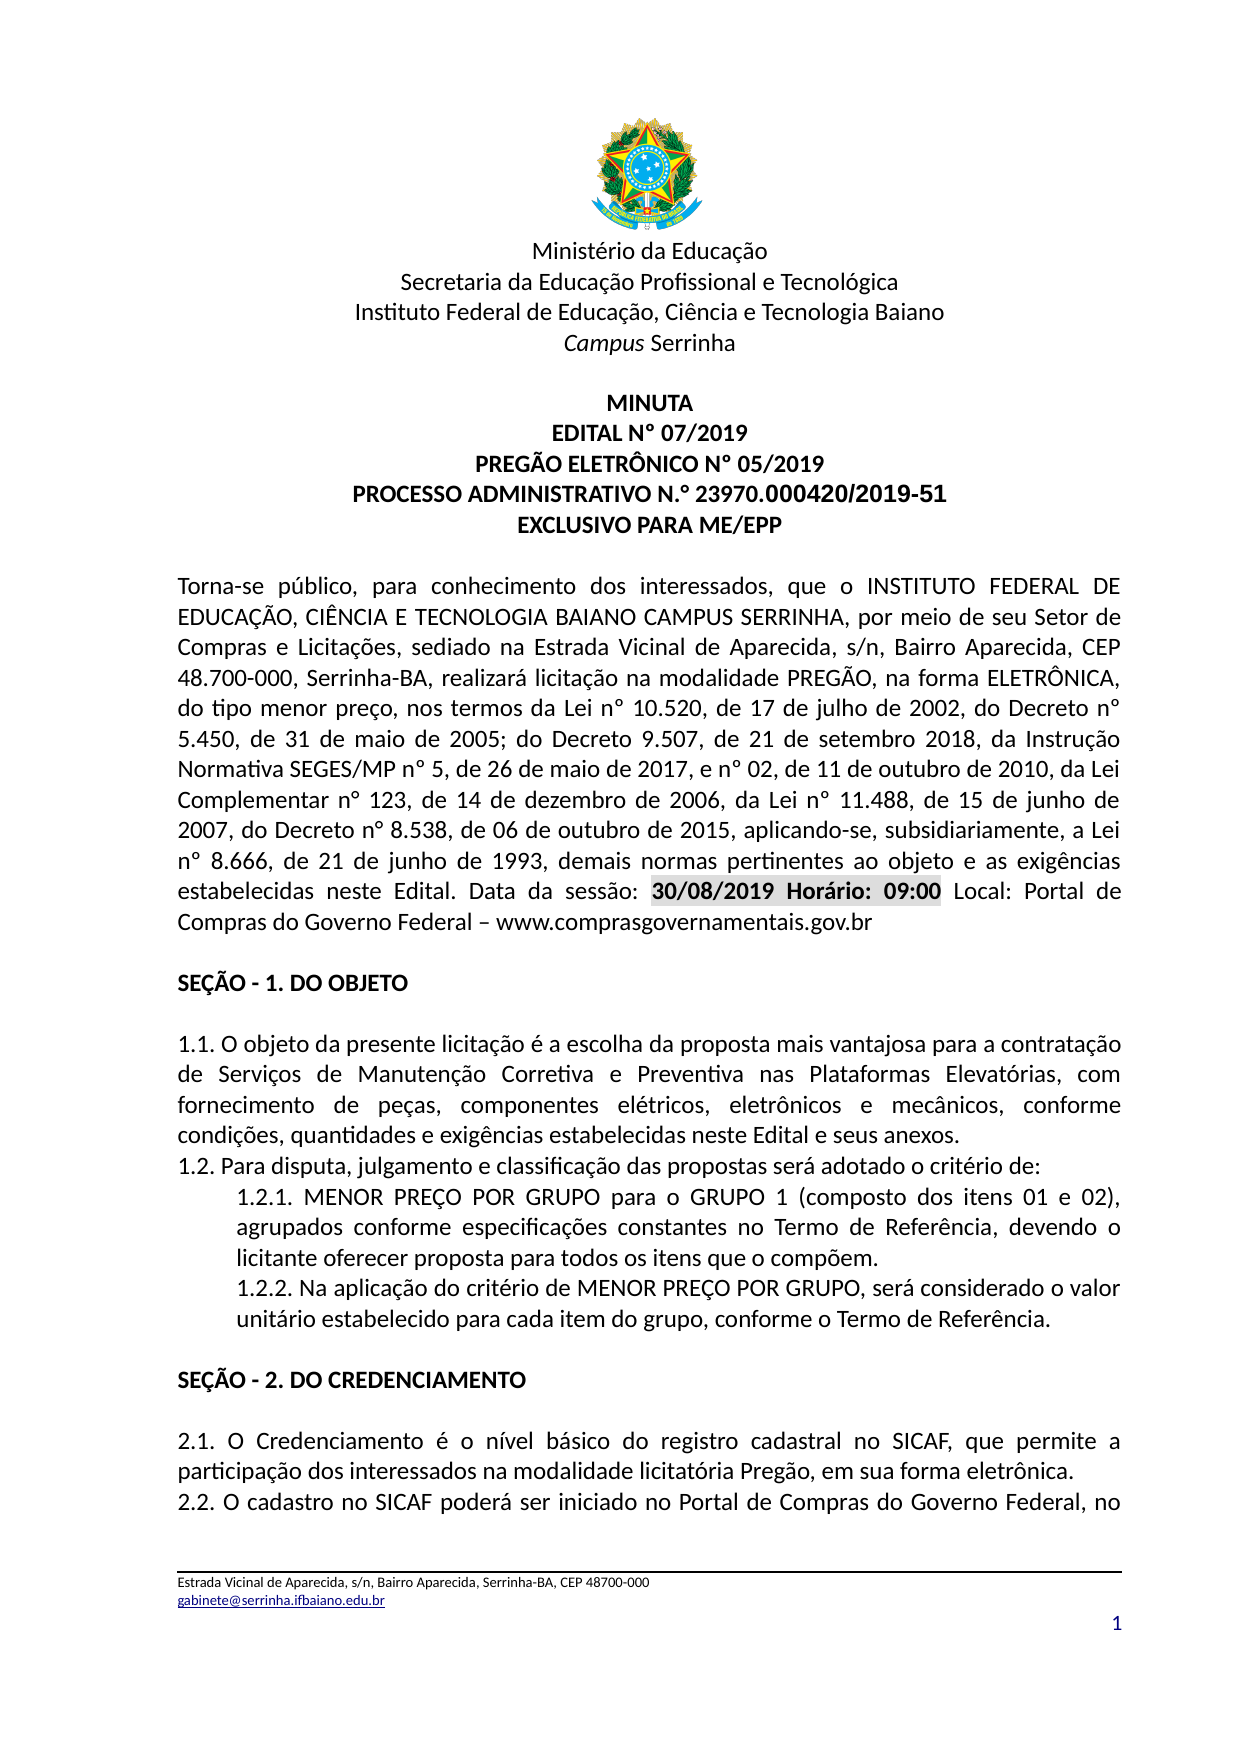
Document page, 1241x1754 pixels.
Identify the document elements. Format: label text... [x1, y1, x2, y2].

text 2.2. O cadastro no SICAF poderá ser iniciado no Portal de Compras do Governo Federal, no [177, 1486, 1122, 1516]
picture [591, 118, 703, 230]
text EXCLUSIVO PARA ME/EPP [177, 509, 1122, 540]
text 1.1. O objeto da presente licitação é a escolha da proposta mais vantajosa para a contratação de Serviços de Manutenção Corretiva e Preventiva nas Plataformas Elevatórias, com fornecimento de peças, componentes elétricos, eletrônicos e mecânicos, conforme condições, quantidades e exigências estabelecidas neste Edital e seus anexos. [177, 1028, 1122, 1150]
text PREGÃO ELETRÔNICO Nº 05/2019 [177, 448, 1122, 479]
text 1.2.2. Na aplicação do critério de MENOR PREÇO POR GRUPO, será considerado o valor unitário estabelecido para cada item do grupo, conforme o Termo de Referência. [236, 1272, 1122, 1333]
text 1.2. Para disputa, julgamento e classificação das propostas será adotado o critério de: [177, 1150, 1122, 1181]
text MINUTA [177, 387, 1122, 418]
text SEÇÃO - 1. DO OBJETO [177, 967, 1122, 997]
text SEÇÃO - 2. DO CREDENCIAMENTO [177, 1364, 1122, 1394]
text PROCESSO ADMINISTRATIVO N.° 23970.000420/2019-51 [177, 479, 1122, 509]
text 2.1. O Credenciamento é o nível básico do registro cadastral no SICAF, que permite a participação dos interessados na modalidade licitatória Pregão, em sua forma eletrônica. [177, 1425, 1122, 1486]
picture [670, 207, 684, 216]
text Torna-se público, para conhecimento dos interessados, que o INSTITUTO FEDERAL DE EDUCAÇÃO, CIÊNCIA E TECNOLOGIA BAIANO CAMPUS SERRINHA, por meio de seu Setor de Compras e Licitações, sediado na Estrada Vicinal de Aparecida, s/n, Bairro Aparecida, CEP 48.700-000, Serrinha-BA, realizará licitação na modalidade PREGÃO, na forma ELETRÔNICA, do tipo menor preço, nos termos da Lei nº 10.520, de 17 de julho de 2002, do Decreto nº 5.450, de 31 de maio de 2005; do Decreto 9.507, de 21 de setembro 2018, da Instrução Normativa SEGES/MP nº 5, de 26 de maio de 2017, e nº 02, de 11 de outubro de 2010, da Lei Complementar n° 123, de 14 de dezembro de 2006, da Lei nº 11.488, de 15 de junho de 2007, do Decreto n° 8.538, de 06 de outubro de 2015, aplicando-se, subsidiariamente, a Lei nº 8.666, de 21 de junho de 1993, demais normas pertinentes ao objeto e as exigências estabelecidas neste Edital. Data da sessão: 30/08/2019 Horário: 09:00 Local: Portal de Compras do Governo Federal – www.comprasgovernamentais.gov.br [177, 570, 1122, 936]
text EDITAL Nº 07/2019 [177, 418, 1122, 448]
text 1.2.1. MENOR PREÇO POR GRUPO para o GRUPO 1 (composto dos itens 01 e 02), agrupados conforme especificações constantes no Termo de Referência, devendo o licitante oferecer proposta para todos os itens que o compõem. [236, 1181, 1122, 1272]
picture [610, 207, 632, 226]
